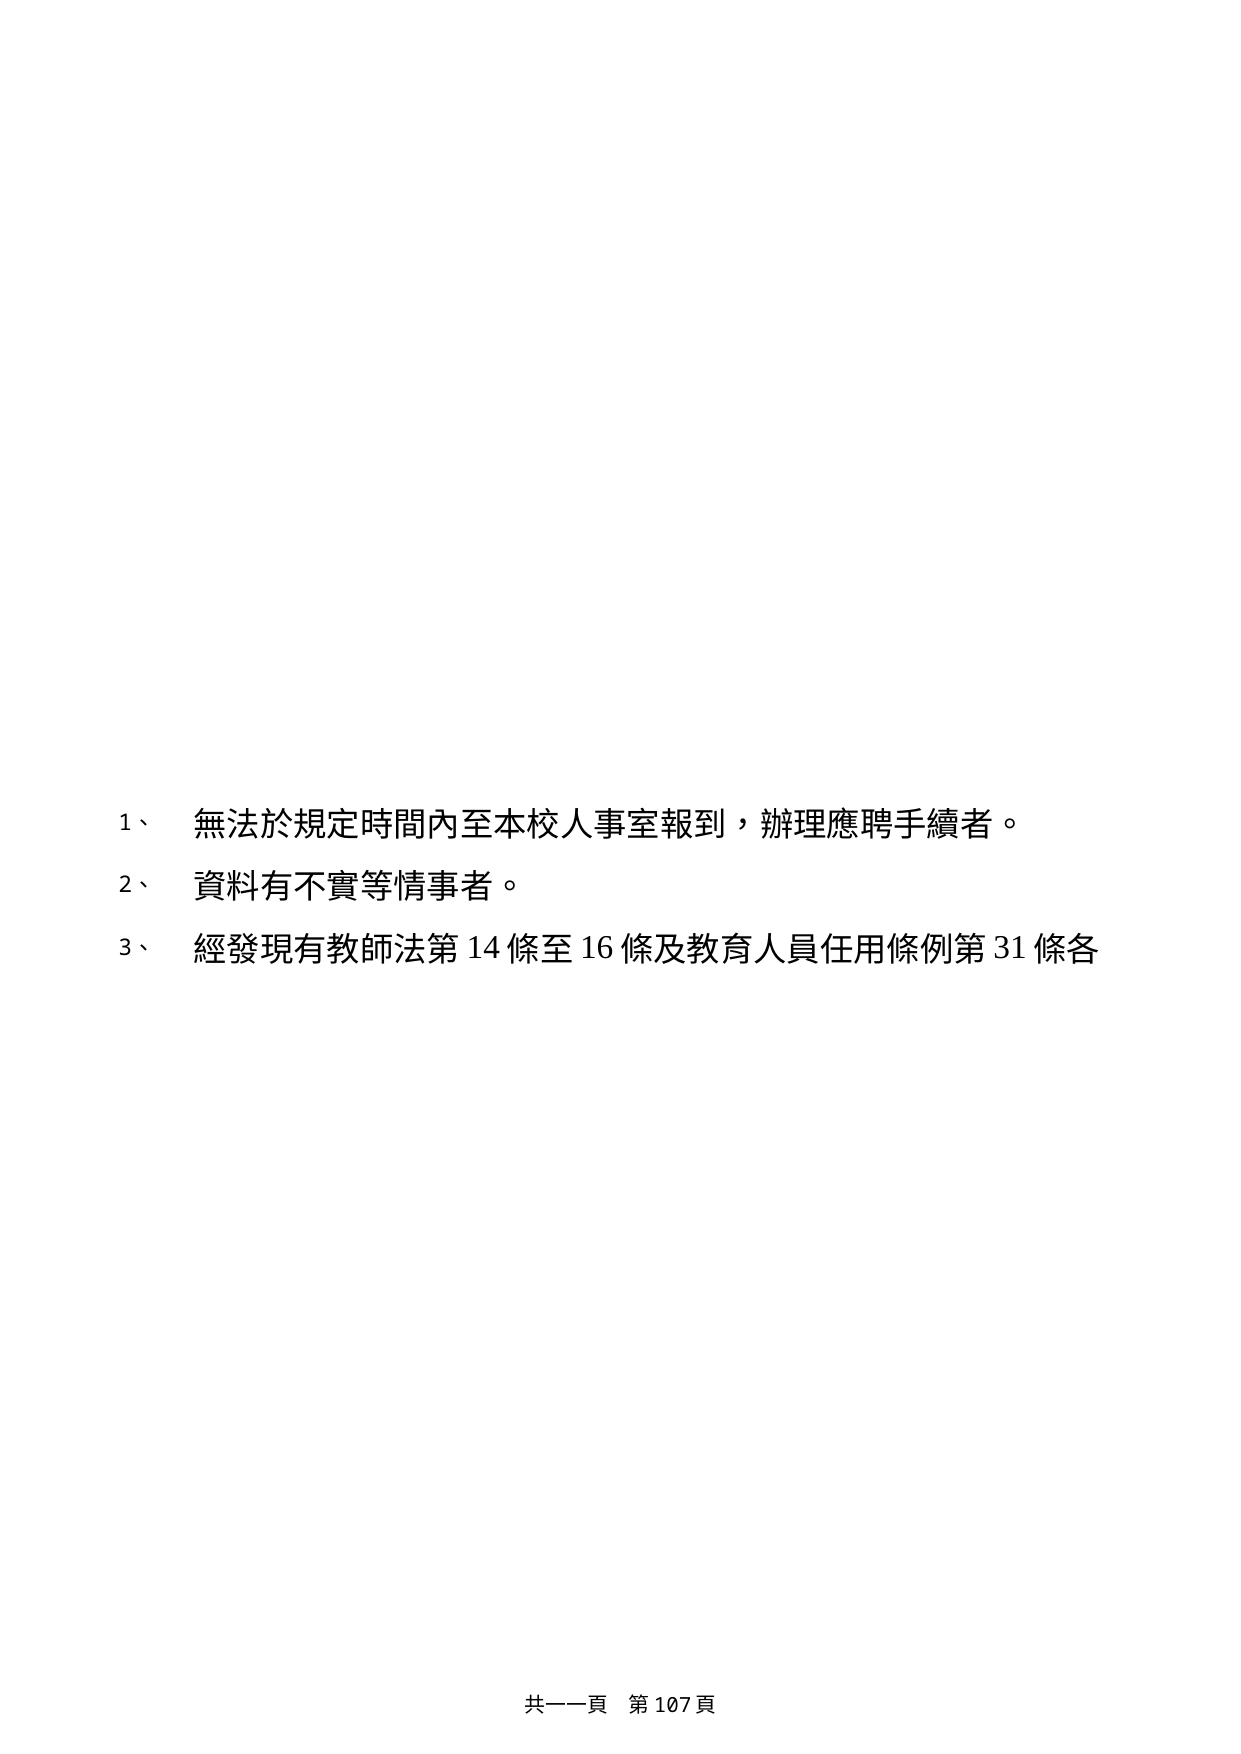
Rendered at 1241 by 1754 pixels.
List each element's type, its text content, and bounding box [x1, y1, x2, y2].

list 經發現有教師法第14條至16條及教育人員任用條例第31條各 [118, 905, 1122, 967]
list 資料有不實等情事者。 [118, 842, 1122, 905]
list 無法於規定時間內至本校人事室報到，辦理應聘手續者。 [118, 780, 1122, 842]
